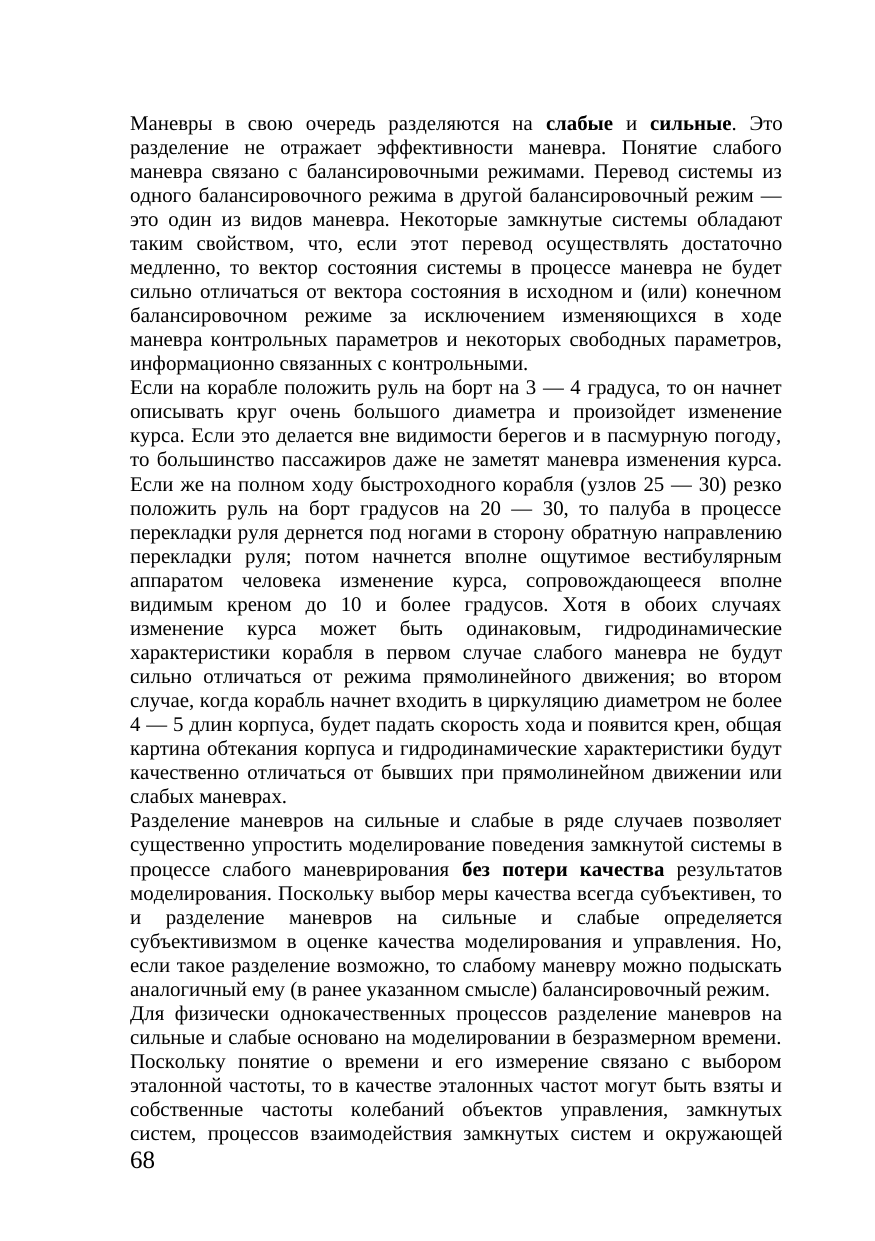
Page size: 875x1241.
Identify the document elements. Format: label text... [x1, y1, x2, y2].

text Маневры в свою очередь разделяются на слабые и сильные. Это разделение не отражает эффективности маневра. Понятие слабого маневра связано с балансировочными режимами. Перевод системы из одного балансировочного режима в другой балансировочный режим — это один из видов маневра. Некоторые замкнутые системы обладают таким свойством, что, если этот перевод осуществлять достаточно медленно, то вектор состояния системы в процессе маневра не будет сильно отличаться от вектора состояния в исходном и (или) конечном балансировочном режиме за исключением изменяющихся в ходе маневра контрольных параметров и некоторых свободных параметров, информационно связанных с контрольными. [130, 111, 783, 375]
text Разделение маневров на сильные и слабые в ряде случаев позволяет существенно упростить моделирование поведения замкнутой системы в процессе слабого маневрирования без потери качества результатов моделирования. Поскольку выбор меры качества всегда субъективен, то и разделение маневров на сильные и слабые определяется субъективизмом в оценке качества моделирования и управления. Но, если такое разделение возможно, то слабому маневру можно подыскать аналогичный ему (в ранее указанном смысле) балансировочный режим. [130, 808, 783, 1001]
text Если на корабле положить руль на борт на 3 — 4 градуса, то он начнет описывать круг очень большого диаметра и произойдет изменение курса. Если это делается вне видимости берегов и в пасмурную погоду, то большинство пассажиров даже не заметят маневра изменения курса. Если же на полном ходу быстроходного корабля (узлов 25 — 30) резко положить руль на борт градусов на 20 — 30, то палуба в процессе перекладки руля дернется под ногами в сторону обратную направлению перекладки руля; потом начнется вполне ощутимое вестибулярным аппаратом человека изменение курса, сопровождающееся вполне видимым креном до 10 и более градусов. Хотя в обоих случаях изменение курса может быть одинаковым, гидродинамические характеристики корабля в первом случае слабого маневра не будут сильно отличаться от режима прямолинейного движения; во втором случае, когда корабль начнет входить в циркуляцию диаметром не более 4 — 5 длин корпуса, будет падать скорость хода и появится крен, общая картина обтекания корпуса и гидродинамические характеристики будут качественно отличаться от бывших при прямолинейном движении или слабых маневрах. [130, 375, 783, 808]
text Для физически однокачественных процессов разделение маневров на сильные и слабые основано на моделировании в безразмерном времени. Поскольку понятие о времени и его измерение связано с выбором эталонной частоты, то в качестве эталонных частот могут быть взяты и собственные частоты колебаний объектов управления, замкнутых систем, процессов взаимодействия замкнутых систем и окружающей [130, 1001, 783, 1145]
